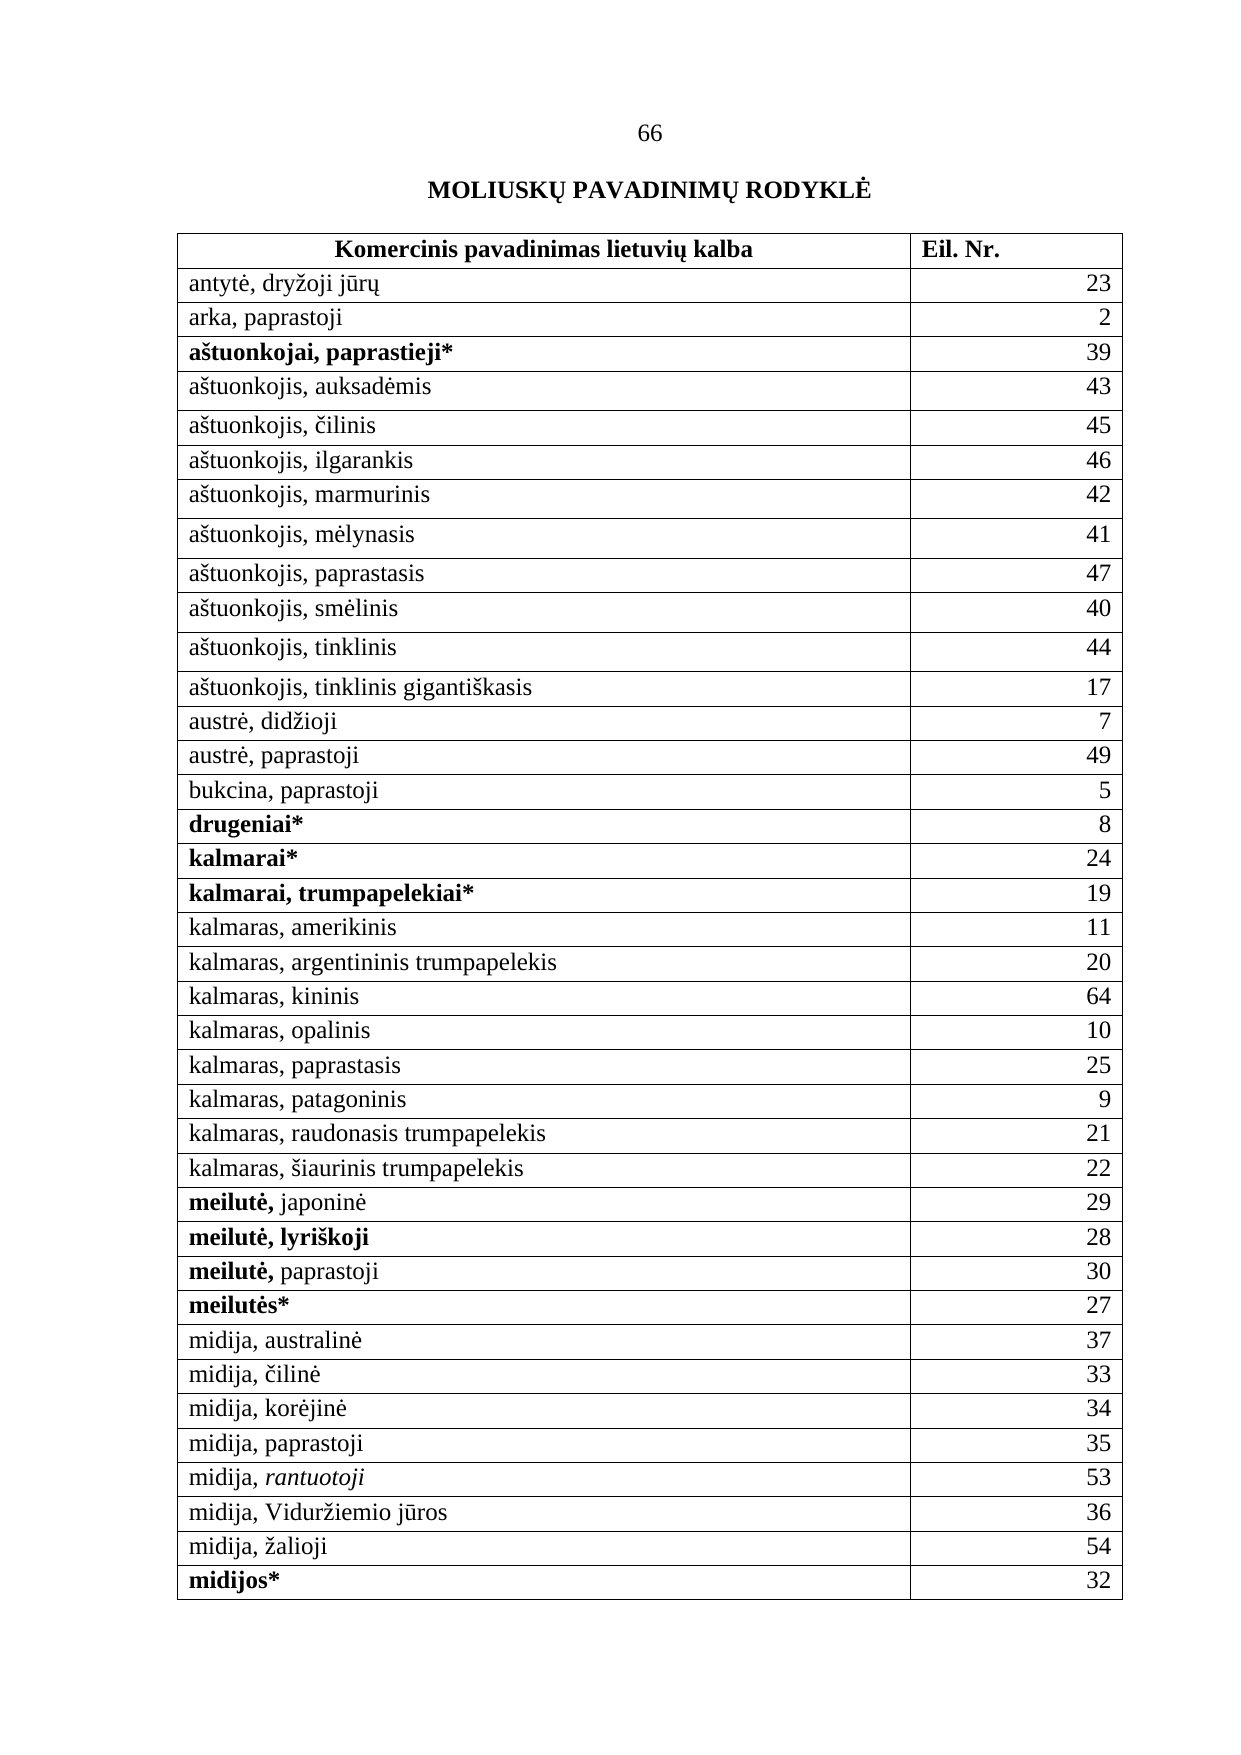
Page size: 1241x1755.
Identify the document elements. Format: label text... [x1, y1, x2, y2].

table_cell arka, paprastoji [178, 303, 910, 336]
table_cell 35 [911, 1429, 1122, 1462]
table_cell aštuonkojai, paprastieji* [178, 337, 910, 371]
table_cell meilutė, japoninė [178, 1188, 910, 1221]
table_cell 33 [911, 1360, 1122, 1393]
table_cell 39 [911, 337, 1122, 371]
table_cell 44 [911, 633, 1122, 671]
table_cell midija, Viduržiemio jūros [178, 1497, 910, 1531]
table_cell 45 [911, 411, 1122, 444]
table_cell kalmaras, kininis [178, 982, 910, 1015]
table_cell kalmaras, paprastasis [178, 1050, 910, 1084]
table_cell kalmaras, argentininis trumpapelekis [178, 947, 910, 981]
table_cell kalmarai* [178, 844, 910, 877]
table_header Komercinis pavadinimas lietuvių kalba [178, 234, 910, 267]
table_header Eil. Nr. [911, 234, 1122, 267]
table_cell 40 [911, 593, 1122, 632]
table_cell 11 [911, 913, 1122, 946]
table_cell 24 [911, 844, 1122, 877]
table_cell 10 [911, 1016, 1122, 1049]
table_cell kalmaras, amerikinis [178, 913, 910, 946]
table_cell aštuonkojis, ilgarankis [178, 446, 910, 479]
table_cell midija, australinė [178, 1325, 910, 1359]
table_cell antytė, dryžoji jūrų [178, 269, 910, 302]
table_cell kalmaras, šiaurinis trumpapelekis [178, 1154, 910, 1187]
table_cell 7 [911, 707, 1122, 740]
text moliuskų pavadinimų rodyklė [177, 176, 1122, 204]
table_cell 9 [911, 1085, 1122, 1118]
table_cell kalmaras, patagoninis [178, 1085, 910, 1118]
table_cell midija, korėjinė [178, 1394, 910, 1427]
table_cell aštuonkojis, tinklinis [178, 633, 910, 671]
table_cell kalmaras, raudonasis trumpapelekis [178, 1119, 910, 1152]
table_cell aštuonkojis, marmurinis [178, 480, 910, 518]
table_cell 27 [911, 1291, 1122, 1324]
table_cell 5 [911, 775, 1122, 809]
table_cell 54 [911, 1532, 1122, 1565]
table_cell 41 [911, 519, 1122, 558]
table_cell midija, paprastoji [178, 1429, 910, 1462]
table_cell aštuonkojis, smėlinis [178, 593, 910, 632]
table_cell midija, žalioji [178, 1532, 910, 1565]
table_cell 22 [911, 1154, 1122, 1187]
table_cell 23 [911, 269, 1122, 302]
table_cell austrė, paprastoji [178, 741, 910, 774]
table_cell aštuonkojis, mėlynasis [178, 519, 910, 558]
table_cell meilutė, paprastoji [178, 1257, 910, 1290]
table_cell midija, rantuotoji [178, 1463, 910, 1496]
table_cell midija, čilinė [178, 1360, 910, 1393]
table_cell meilutės* [178, 1291, 910, 1324]
table_cell 53 [911, 1463, 1122, 1496]
table_cell 8 [911, 810, 1122, 843]
table_cell 64 [911, 982, 1122, 1015]
table_cell 21 [911, 1119, 1122, 1152]
table_cell bukcina, paprastoji [178, 775, 910, 809]
table_cell 34 [911, 1394, 1122, 1427]
table_cell 43 [911, 372, 1122, 410]
table_cell 32 [911, 1566, 1122, 1599]
table_cell 46 [911, 446, 1122, 479]
table_cell 36 [911, 1497, 1122, 1531]
table_cell 17 [911, 672, 1122, 706]
table_cell 20 [911, 947, 1122, 981]
table_cell 2 [911, 303, 1122, 336]
table_cell austrė, didžioji [178, 707, 910, 740]
table_cell 19 [911, 879, 1122, 912]
table_cell 37 [911, 1325, 1122, 1359]
table_cell 49 [911, 741, 1122, 774]
table_cell kalmaras, opalinis [178, 1016, 910, 1049]
table_cell aštuonkojis, paprastasis [178, 559, 910, 592]
table_cell 42 [911, 480, 1122, 518]
table_cell drugeniai* [178, 810, 910, 843]
table_cell aštuonkojis, auksadėmis [178, 372, 910, 410]
table_cell aštuonkojis, tinklinis gigantiškasis [178, 672, 910, 706]
table_cell 30 [911, 1257, 1122, 1290]
table_cell 29 [911, 1188, 1122, 1221]
table_cell kalmarai, trumpapelekiai* [178, 879, 910, 912]
table_cell meilutė, lyriškoji [178, 1222, 910, 1256]
table_cell 25 [911, 1050, 1122, 1084]
table_cell midijos* [178, 1566, 910, 1599]
table_cell 28 [911, 1222, 1122, 1256]
table_cell 47 [911, 559, 1122, 592]
table_cell aštuonkojis, čilinis [178, 411, 910, 444]
